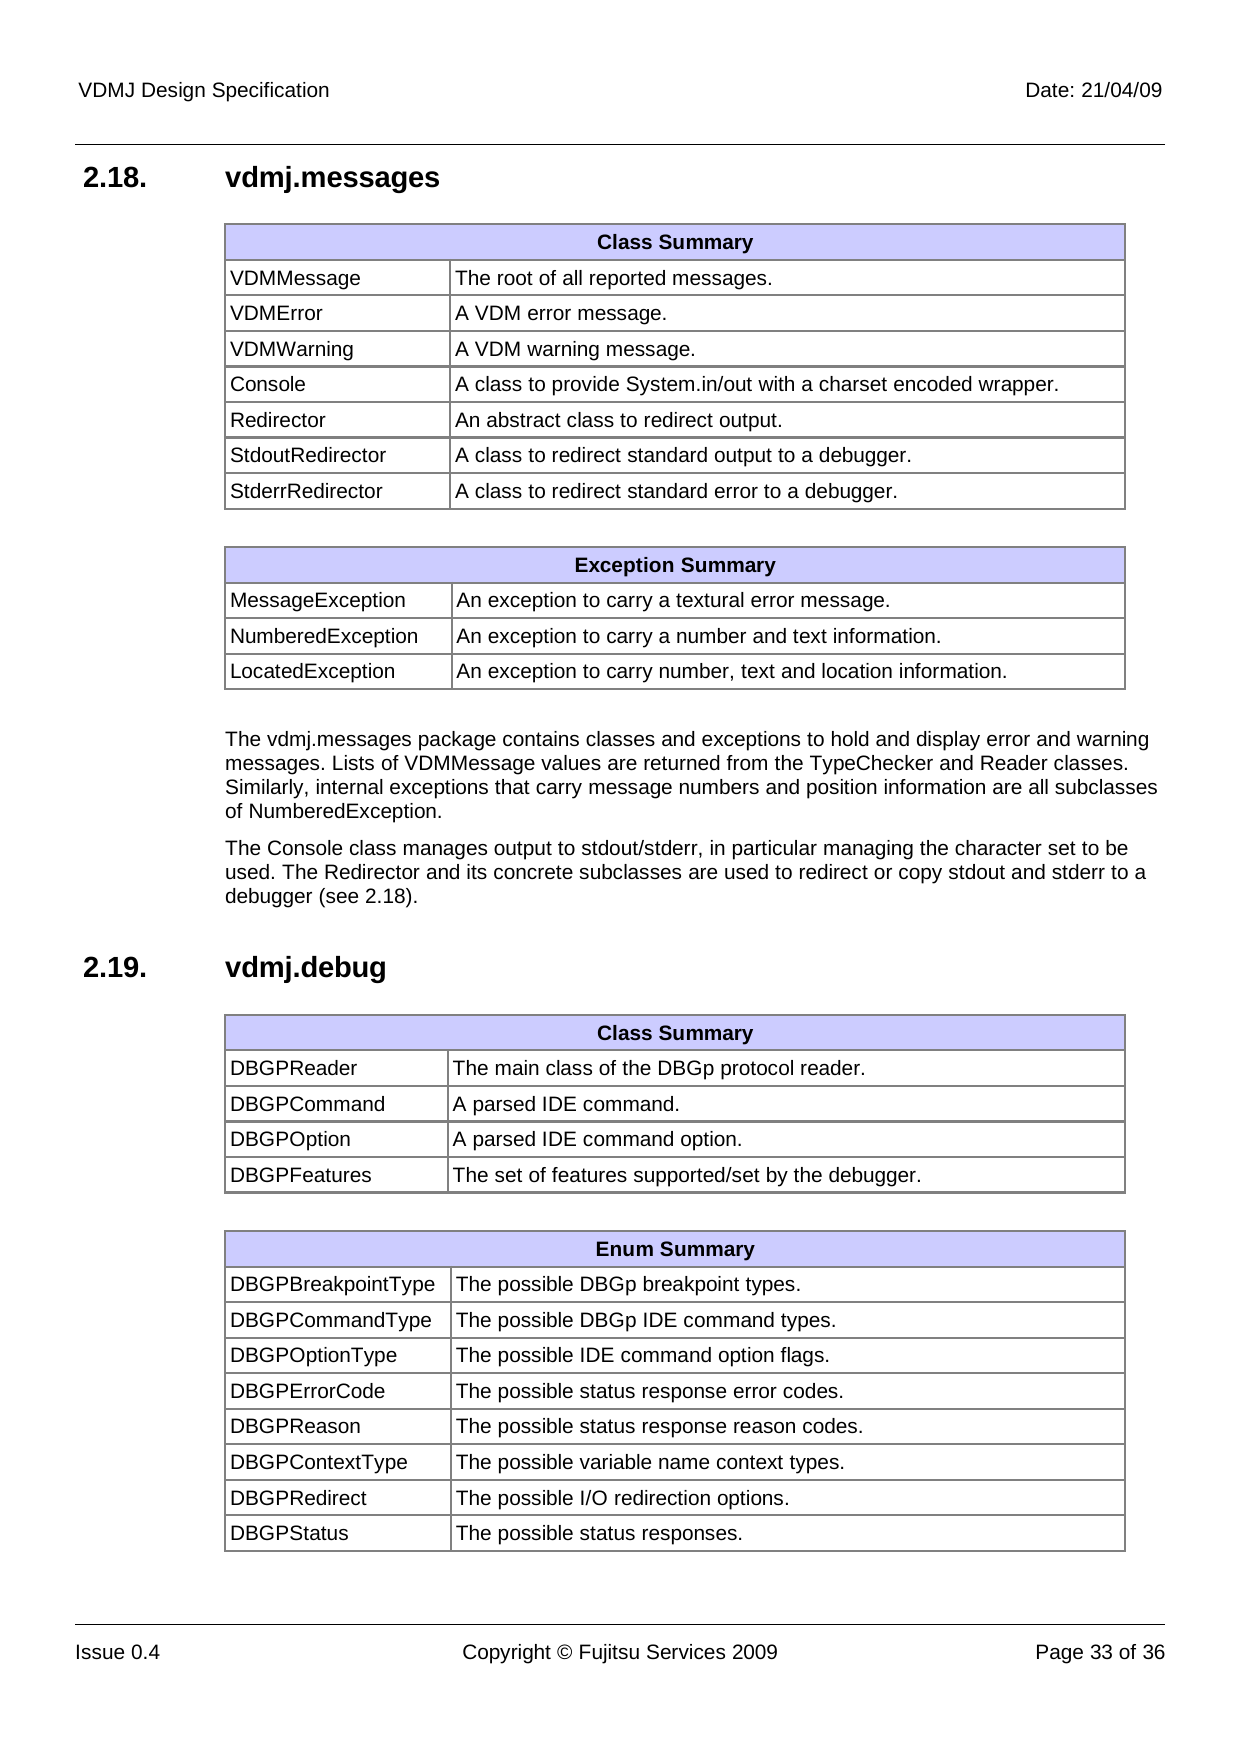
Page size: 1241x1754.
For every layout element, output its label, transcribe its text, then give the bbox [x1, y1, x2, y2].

table_cell The possible status responses. [452, 1516, 1124, 1550]
table_cell The possible DBGp IDE command types. [452, 1303, 1124, 1337]
text The Console class manages output to stdout/stderr, in particular managing the character set to be used. The Redirector and its concrete subclasses are used to redirect or copy stdout and stderr to a debugger (see 2.18). [225, 836, 1165, 908]
table_cell A class to redirect standard error to a debugger. [451, 474, 1124, 507]
table_cell VDMWarning [226, 332, 449, 365]
table_cell DBGPCommandType [226, 1303, 450, 1337]
table_cell DBGPErrorCode [226, 1374, 450, 1408]
table_cell The possible status response reason codes. [452, 1410, 1124, 1443]
table_cell A parsed IDE command option. [449, 1123, 1124, 1156]
table_cell DBGPBreakpointType [226, 1268, 450, 1301]
table_cell StdoutRedirector [226, 439, 449, 472]
table_header Exception Summary [226, 548, 1124, 582]
table_cell Console [226, 368, 449, 401]
table_cell A class to provide System.in/out with a charset encoded wrapper. [451, 368, 1124, 401]
table_cell MessageException [226, 584, 451, 617]
table_cell An abstract class to redirect output. [451, 403, 1124, 436]
table_cell DBGPContextType [226, 1445, 450, 1479]
table_cell The possible status response error codes. [452, 1374, 1124, 1408]
table_cell An exception to carry a textural error message. [453, 584, 1124, 617]
table_cell The main class of the DBGp protocol reader. [449, 1051, 1124, 1085]
text The vdmj.messages package contains classes and exceptions to hold and display error and warning messages. Lists of VDMMessage values are returned from the TypeChecker and Reader classes. Similarly, internal exceptions that carry message numbers and position information are all subclasses of NumberedException. [225, 727, 1165, 823]
table_cell An exception to carry number, text and location information. [453, 655, 1124, 688]
table_cell DBGPOption [226, 1123, 447, 1156]
table_cell VDMError [226, 296, 449, 330]
table_cell DBGPStatus [226, 1516, 450, 1550]
table_cell A parsed IDE command. [449, 1087, 1124, 1120]
table_cell DBGPReader [226, 1051, 447, 1085]
table_cell DBGPCommand [226, 1087, 447, 1120]
table_cell StderrRedirector [226, 474, 449, 507]
table_cell A VDM error message. [451, 296, 1124, 330]
table_cell Redirector [226, 403, 449, 436]
table_cell An exception to carry a number and text information. [453, 619, 1124, 653]
table_cell The possible IDE command option flags. [452, 1339, 1124, 1372]
table_cell A class to redirect standard output to a debugger. [451, 439, 1124, 472]
table_header Class Summary [226, 1016, 1124, 1049]
table_cell VDMMessage [226, 261, 449, 294]
table_cell The set of features supported/set by the debugger. [449, 1158, 1124, 1191]
table_header Class Summary [226, 225, 1124, 259]
table_cell A VDM warning message. [451, 332, 1124, 365]
table_header Enum Summary [226, 1232, 1124, 1266]
table_cell The root of all reported messages. [451, 261, 1124, 294]
subtitle vdmj.messages [75, 160, 1165, 193]
table_cell The possible I/O redirection options. [452, 1481, 1124, 1514]
table_cell DBGPReason [226, 1410, 450, 1443]
table_cell The possible variable name context types. [452, 1445, 1124, 1479]
table_cell The possible DBGp breakpoint types. [452, 1268, 1124, 1301]
table_cell NumberedException [226, 619, 451, 653]
table_cell DBGPOptionType [226, 1339, 450, 1372]
table_cell LocatedException [226, 655, 451, 688]
table_cell DBGPFeatures [226, 1158, 447, 1191]
subtitle vdmj.debug [75, 950, 1165, 984]
table_cell DBGPRedirect [226, 1481, 450, 1514]
